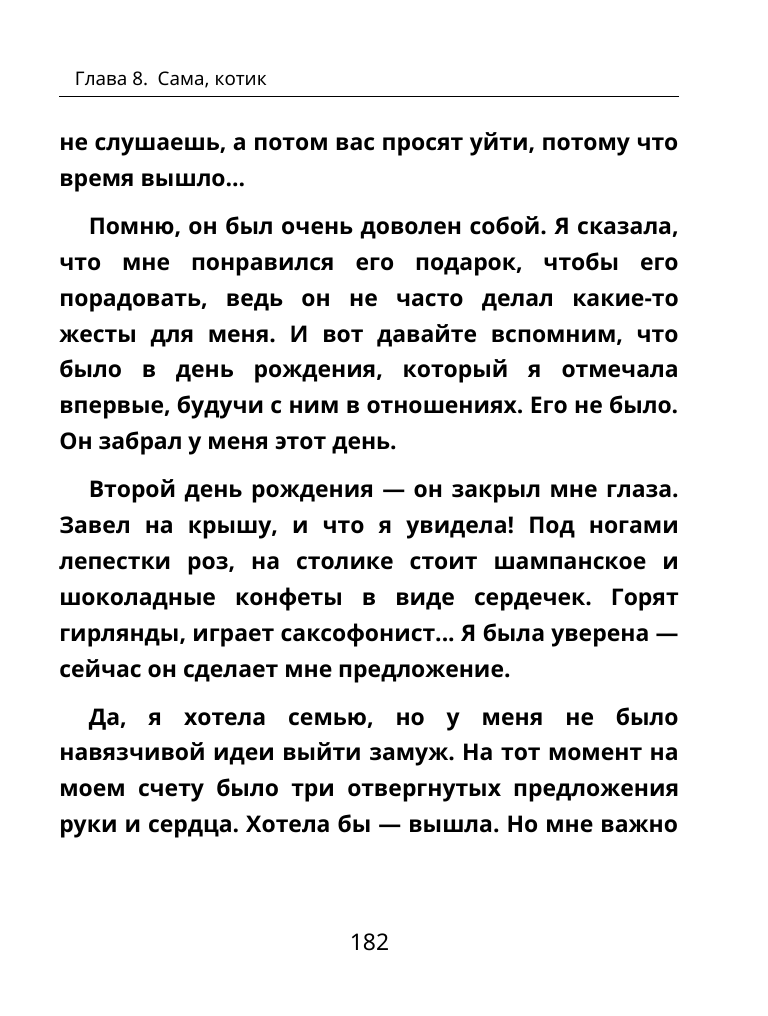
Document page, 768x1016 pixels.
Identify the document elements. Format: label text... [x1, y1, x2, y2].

text Второй день рождения — он закрыл мне глаза. Завел на крышу, и что я увидела! Под ногами лепестки роз, на столике стоит шампанское и шоколадные конфеты в виде сердечек. Горят гирлянды, играет саксофонист... Я была уверена — сейчас он сделает мне предложение. [59, 473, 679, 684]
text Помню, он был очень доволен собой. Я сказала, что мне понравился его подарок, чтобы его порадовать, ведь он не часто делал какие-то жесты для меня. И вот давайте вспомним, что было в день рождения, который я отмечала впервые, будучи с ним в отношениях. Его не было. Он забрал у меня этот день. [59, 210, 679, 457]
text Да, я хотела семью, но у меня не было навязчивой идеи выйти замуж. На тот момент на моем счету было три отвергнутых предложения руки и сердца. Хотела бы — вышла. Но мне важно [59, 700, 679, 839]
text не слушаешь, а потом вас просят уйти, потому что время вышло... [59, 126, 679, 193]
